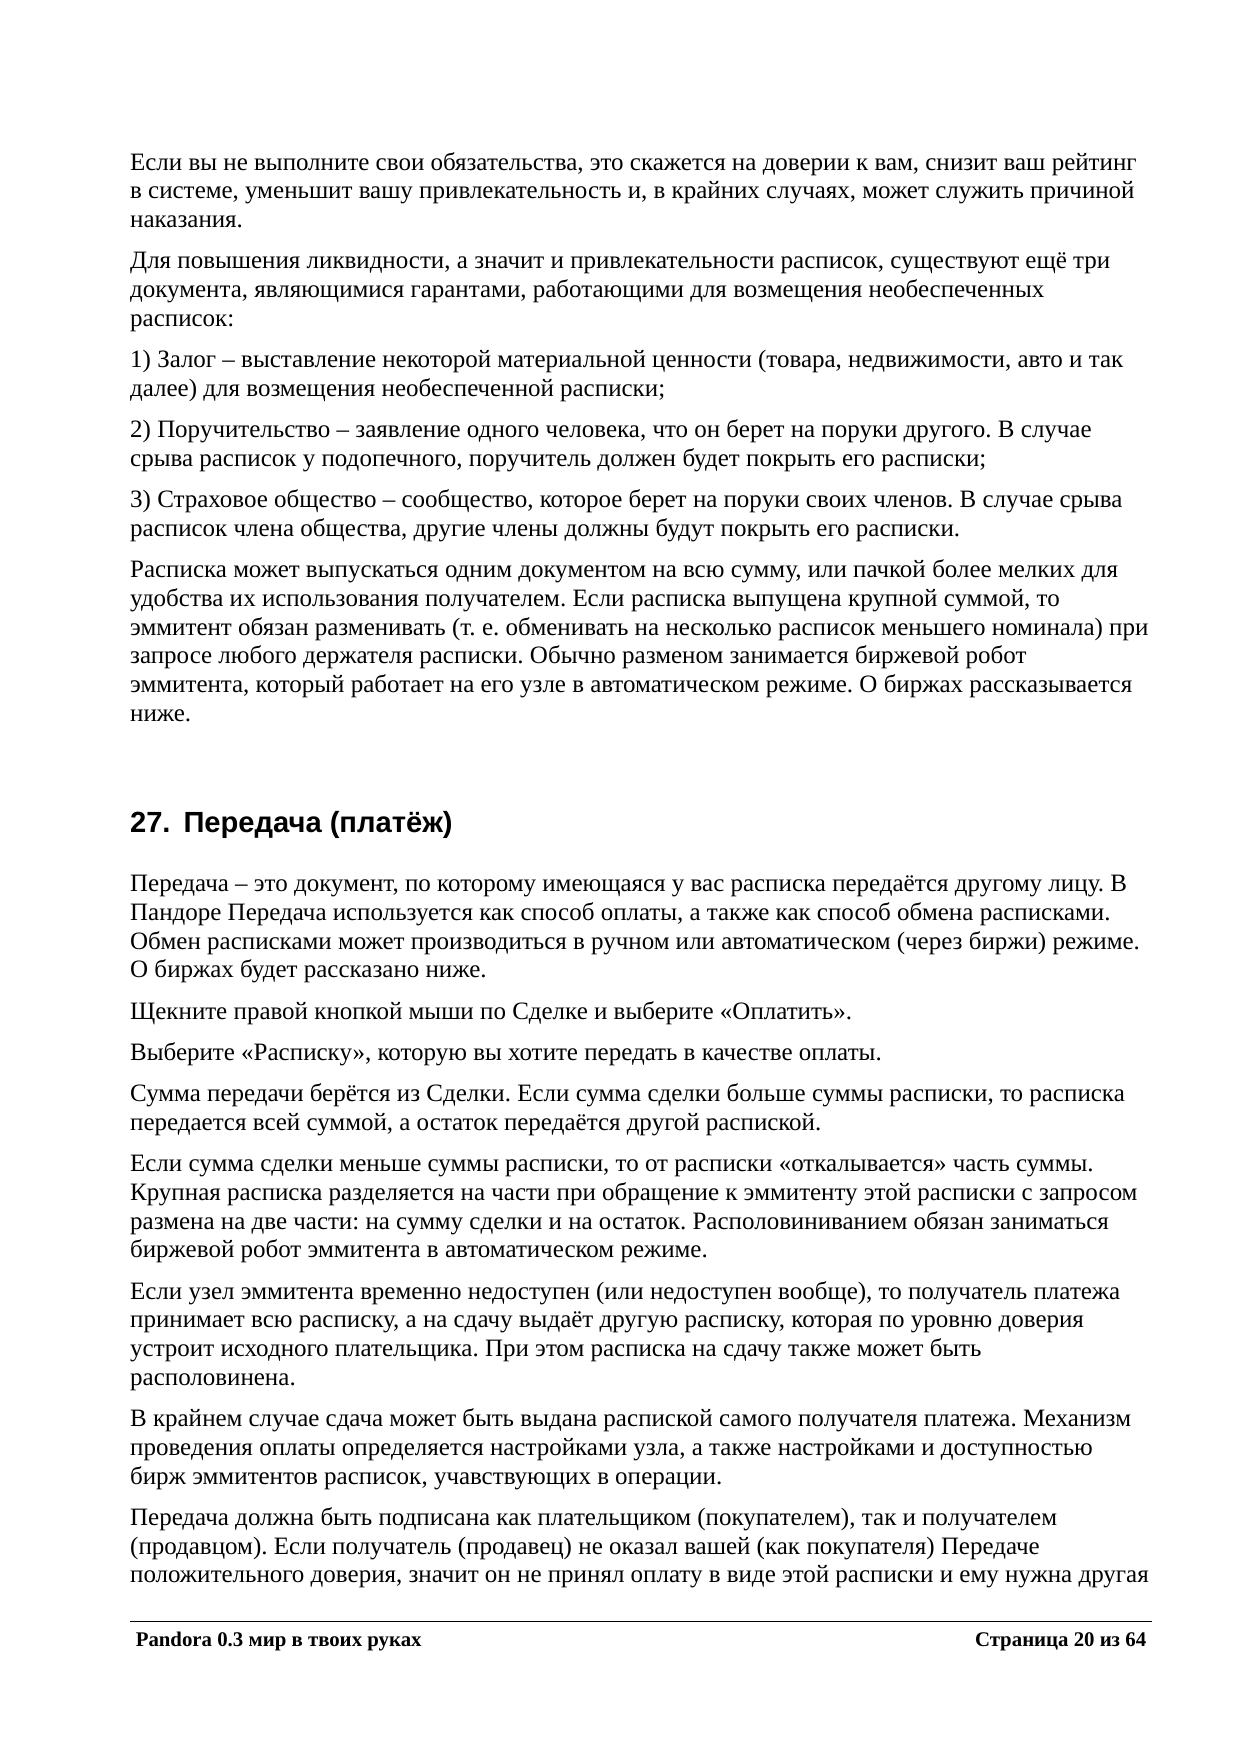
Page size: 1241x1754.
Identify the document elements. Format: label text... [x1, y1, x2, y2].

text Передача должна быть подписана как плательщиком (покупателем), так и получателем (продавцом). Если получатель (продавец) не оказал вашей (как покупателя) Передаче положительного доверия, значит он не принял оплату в виде этой расписки и ему нужна другая [130, 1502, 1152, 1588]
text Если вы не выполните свои обязательства, это скажется на доверии к вам, снизит ваш рейтинг в системе, уменьшит вашу привлекательность и, в крайних случаях, может служить причиной наказания. [130, 147, 1152, 233]
text В крайнем случае сдача может быть выдана распиской самого получателя платежа. Механизм проведения оплаты определяется настройками узла, а также настройками и доступностью бирж эммитентов расписок, учавствующих в операции. [130, 1403, 1152, 1489]
text 1) Залог – выставление некоторой материальной ценности (товара, недвижимости, авто и так далее) для возмещения необеспеченной расписки; [130, 344, 1152, 402]
text Щекните правой кнопкой мыши по Сделке и выберите «Оплатить». [130, 996, 1152, 1024]
text Передача – это документ, по которому имеющаяся у вас расписка передаётся другому лицу. В Пандоре Передача используется как способ оплаты, а также как способ обмена расписками. Обмен расписками может производиться в ручном или автоматическом (через биржи) режиме. О биржах будет рассказано ниже. [130, 868, 1152, 983]
text Сумма передачи берётся из Сделки. Если сумма сделки больше суммы расписки, то расписка передается всей суммой, а остаток передаётся другой распиской. [130, 1078, 1152, 1136]
text Если сумма сделки меньше суммы расписки, то от расписки «откалывается» часть суммы. Крупная расписка разделяется на части при обращение к эммитенту этой расписки с запросом размена на две части: на сумму сделки и на остаток. Располовиниванием обязан заниматься биржевой робот эммитента в автоматическом режиме. [130, 1148, 1152, 1263]
text 3) Страховое общество – сообщество, которое берет на поруки своих членов. В случае срыва расписок члена общества, другие члены должны будут покрыть его расписки. [130, 484, 1152, 542]
text Выберите «Расписку», которую вы хотите передать в качестве оплаты. [130, 1037, 1152, 1066]
text Для повышения ликвидности, а значит и привлекательности расписок, существуют ещё три документа, являющимися гарантами, работающими для возмещения необеспеченных расписок: [130, 246, 1152, 332]
text Если узел эммитента временно недоступен (или недоступен вообще), то получатель платежа принимает всю расписку, а на сдачу выдаёт другую расписку, которая по уровню доверия устроит исходного плательщика. При этом расписка на сдачу также может быть располовинена. [130, 1276, 1152, 1391]
subtitle Передача (платёж) [130, 805, 1152, 838]
text Расписка может выпускаться одним документом на всю сумму, или пачкой более мелких для удобства их использования получателем. Если расписка выпущена крупной суммой, то эммитент обязан разменивать (т. е. обменивать на несколько расписок меньшего номинала) при запросе любого держателя расписки. Обычно разменом занимается биржевой робот эммитента, который работает на его узле в автоматическом режиме. О биржах рассказывается ниже. [130, 554, 1152, 727]
text 2) Поручительство – заявление одного человека, что он берет на поруки другого. В случае срыва расписок у подопечного, поручитель должен будет покрыть его расписки; [130, 414, 1152, 472]
